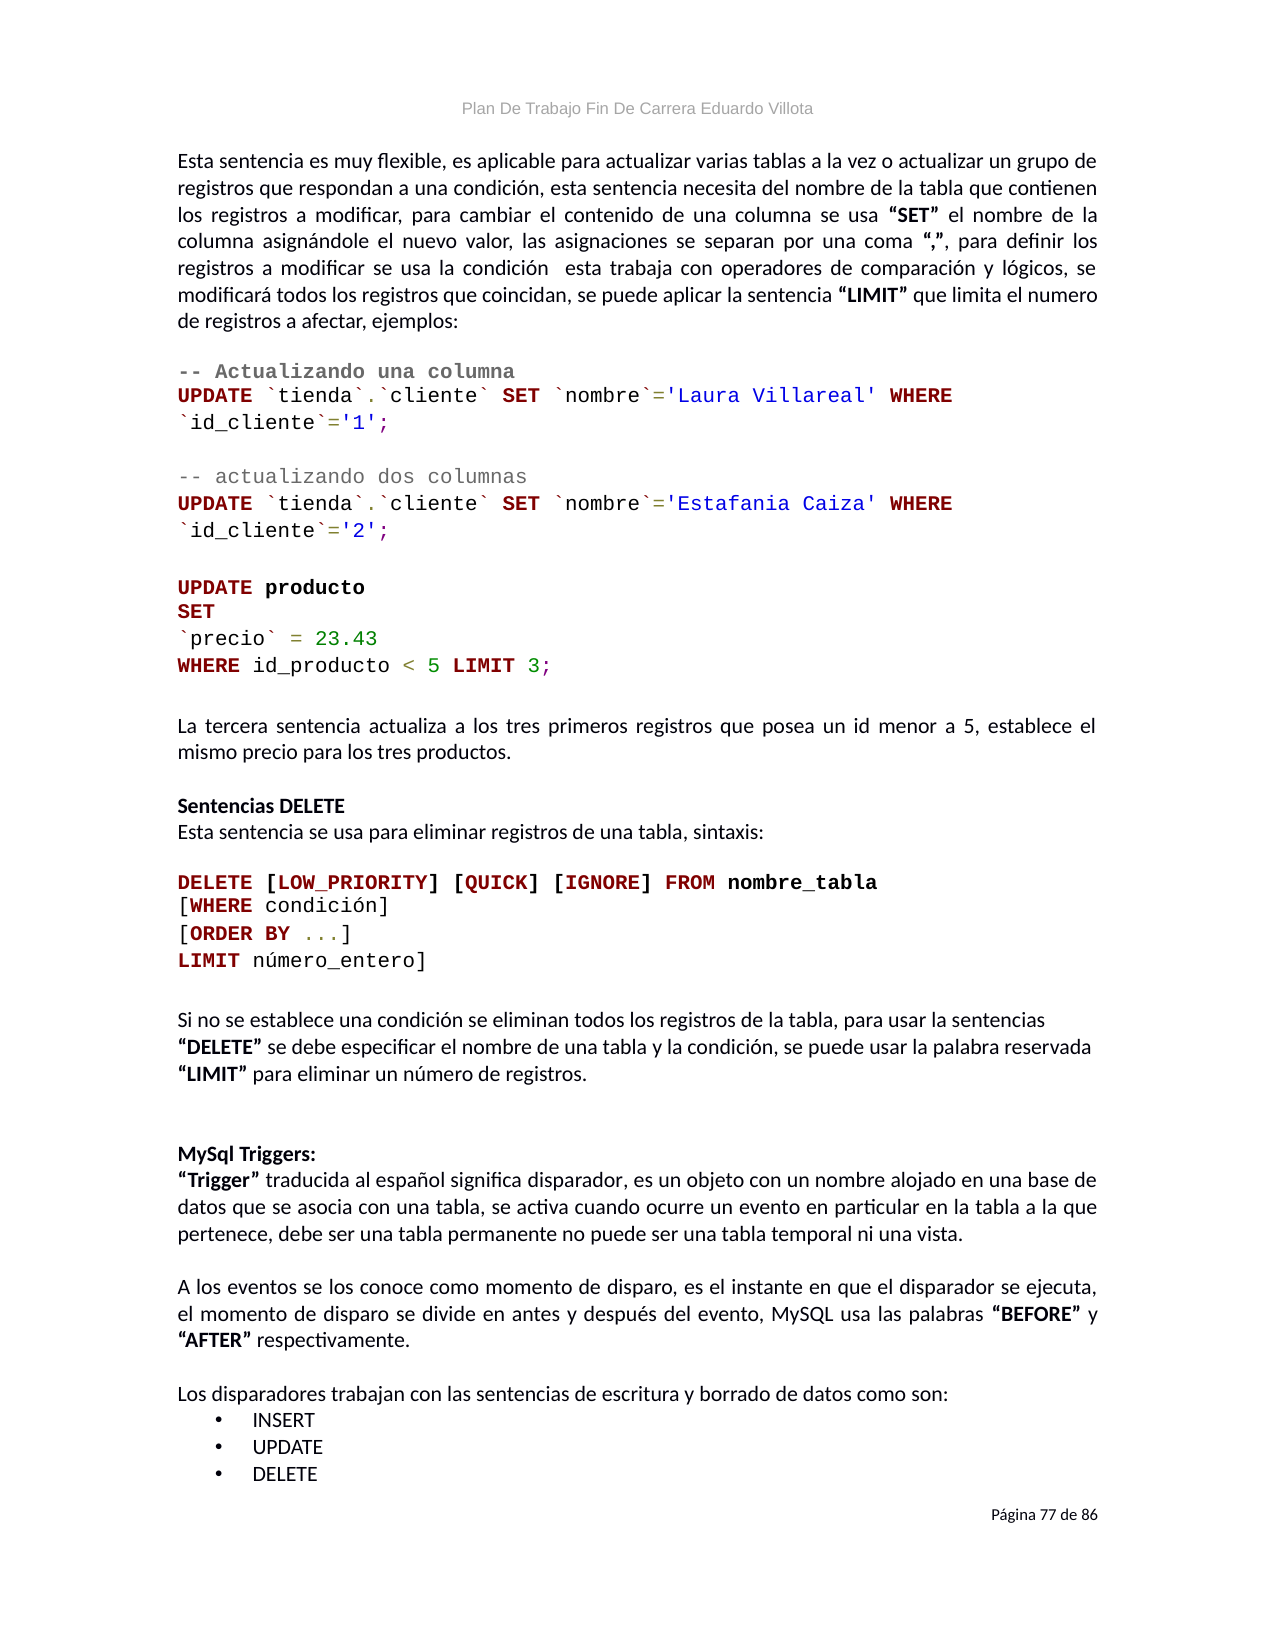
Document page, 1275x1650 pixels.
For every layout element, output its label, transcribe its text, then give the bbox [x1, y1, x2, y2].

text `precio` = 23.43 [177, 628, 1098, 652]
text UPDATE producto [177, 577, 1098, 601]
text Sentencias DELETE [177, 792, 1098, 818]
text Los disparadores trabajan con las sentencias de escritura y borrado de datos como son: [177, 1380, 1098, 1407]
list UPDATE [215, 1433, 1098, 1460]
list INSERT [215, 1407, 1098, 1433]
text A los eventos se los conoce como momento de disparo, es el instante en que el disparador se ejecuta, el momento de disparo se divide en antes y después del evento, MySQL usa las palabras “BEFORE” y “AFTER” respectivamente. [177, 1273, 1098, 1353]
text UPDATE `tienda`.`cliente` SET `nombre`='Estafania Caiza' WHERE `id_cliente`='2'; [177, 493, 1098, 544]
list DELETE [215, 1460, 1098, 1487]
text La tercera sentencia actualiza a los tres primeros registros que posea un id menor a 5, establece el mismo precio para los tres productos. [177, 712, 1098, 765]
text Si no se establece una condición se eliminan todos los registros de la tabla, para usar la sentencias “DELETE” se debe especificar el nombre de una tabla y la condición, se puede usar la palabra reservada “LIMIT” para eliminar un número de registros. [177, 1007, 1098, 1087]
text “Trigger” traducida al español significa disparador, es un objeto con un nombre alojado en una base de datos que se asocia con una tabla, se activa cuando ocurre un evento en particular en la tabla a la que pertenece, debe ser una tabla permanente no puede ser una tabla temporal ni una vista. [177, 1167, 1098, 1247]
text [WHERE condición] [177, 896, 1098, 919]
text -- Actualizando una columna [177, 361, 1098, 384]
text Esta sentencia se usa para eliminar registros de una tabla, sintaxis: [177, 818, 1098, 845]
text Esta sentencia es muy flexible, es aplicable para actualizar varias tablas a la vez o actualizar un grupo de registros que respondan a una condición, esta sentencia necesita del nombre de la tabla que contienen los registros a modificar, para cambiar el contenido de una columna se usa “SET” el nombre de la columna asignándole el nuevo valor, las asignaciones se separan por una coma “,”, para definir los registros a modificar se usa la condición esta trabaja con operadores de comparación y lógicos, se modificará todos los registros que coincidan, se puede aplicar la sentencia “LIMIT” que limita el numero de registros a afectar, ejemplos: [177, 148, 1098, 334]
text -- actualizando dos columnas [177, 466, 1098, 490]
text UPDATE `tienda`.`cliente` SET `nombre`='Laura Villareal' WHERE `id_cliente`='1'; [177, 384, 1098, 435]
text [ORDER BY ...] [177, 923, 1098, 946]
text MySql Triggers: [177, 1140, 1098, 1167]
text SET [177, 601, 1098, 624]
text DELETE [LOW_PRIORITY] [QUICK] [IGNORE] FROM nombre_tabla [177, 872, 1098, 896]
text LIMIT número_entero] [177, 950, 1098, 973]
text WHERE id_producto < 5 LIMIT 3; [177, 655, 1098, 679]
